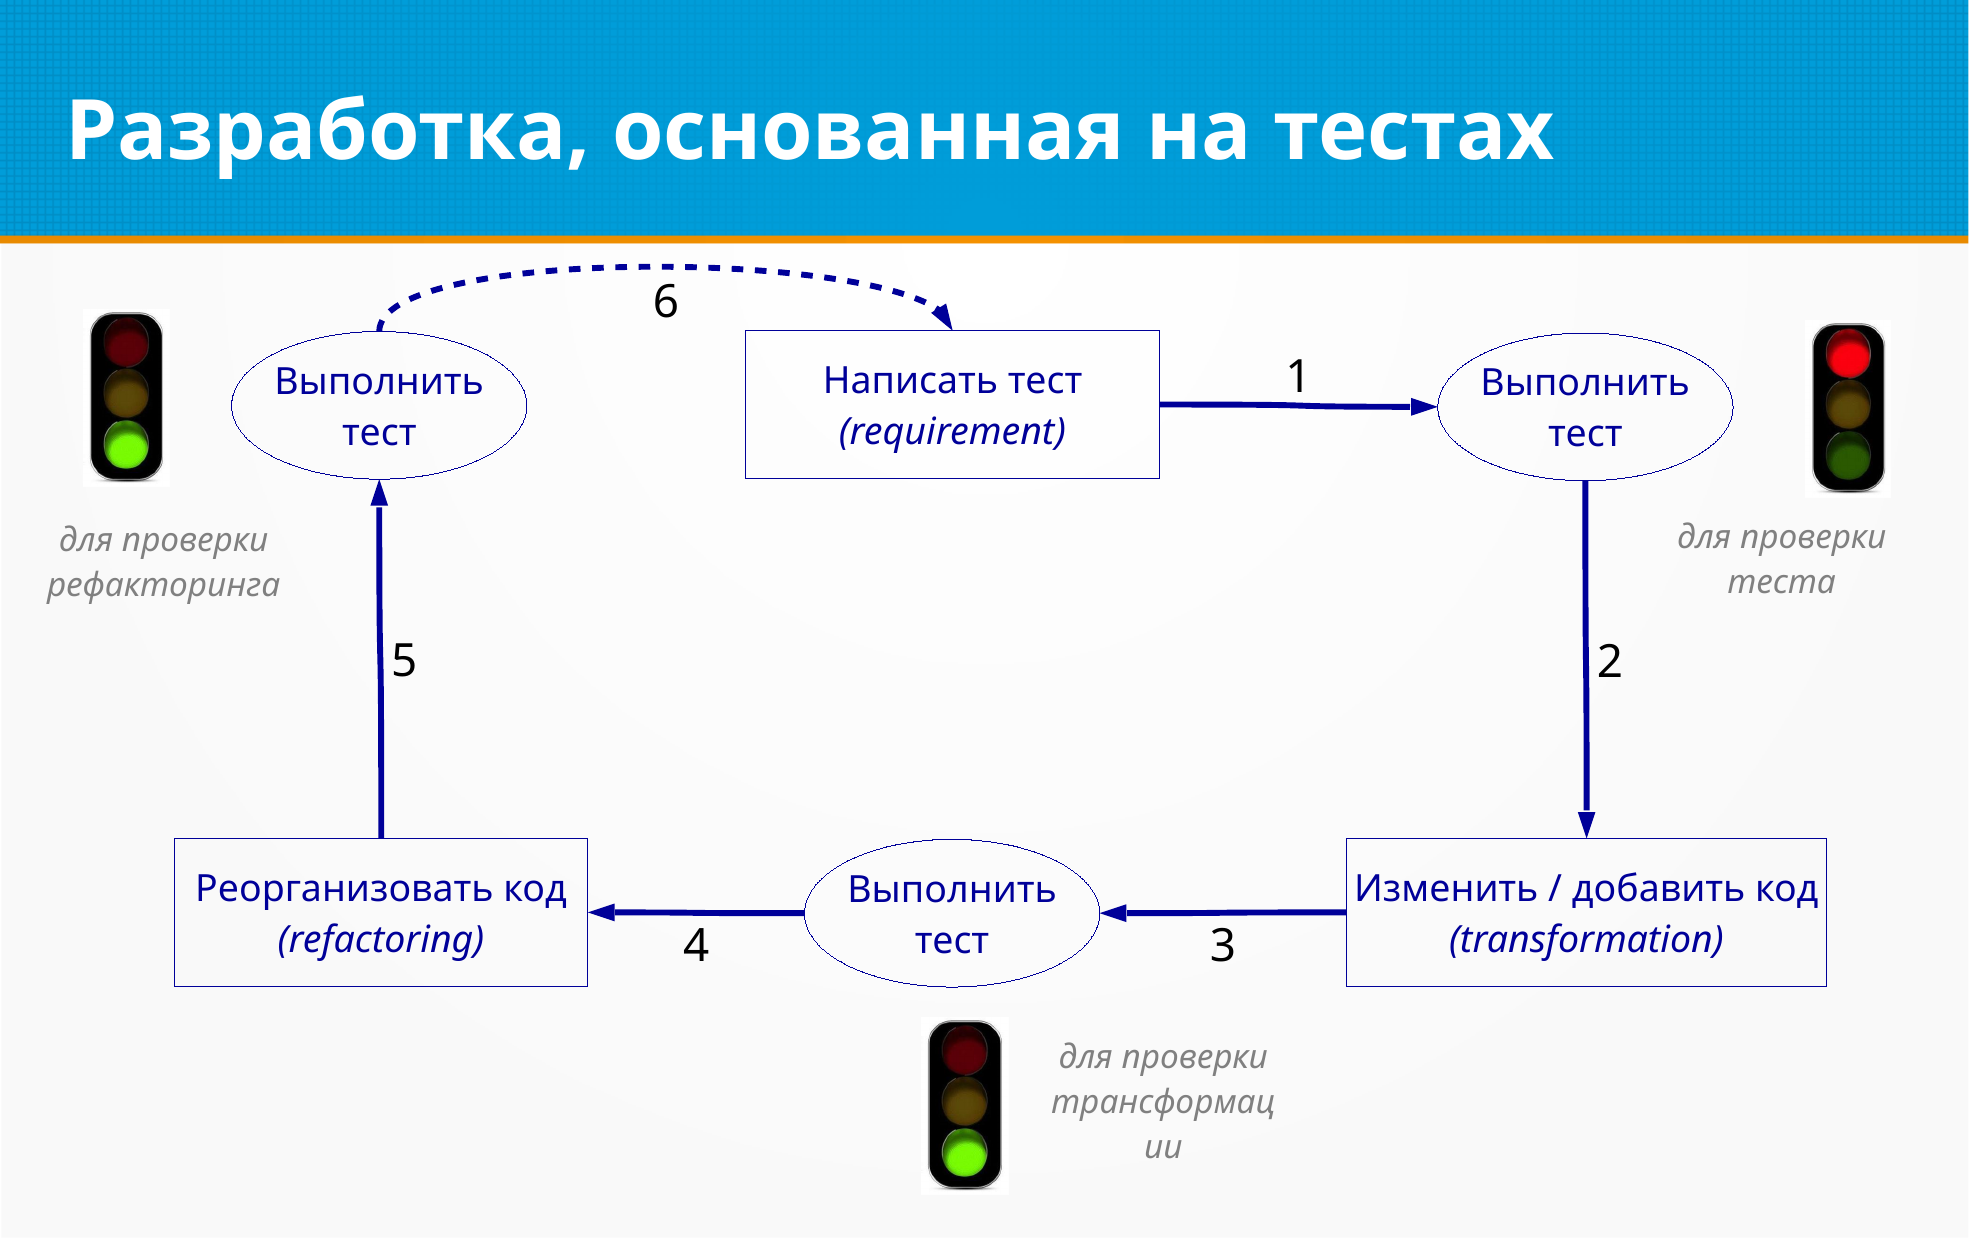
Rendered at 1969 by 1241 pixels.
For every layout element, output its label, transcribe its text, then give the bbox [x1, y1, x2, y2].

text_box Изменить / добавить код (transformation) [1346, 838, 1827, 987]
text_box для проверки трансформации [1036, 1050, 1291, 1151]
text_box Разработка, основанная на тестах [59, 55, 1902, 200]
text_box Выполнить тест [804, 839, 1100, 988]
text_box Выполнить тест [1437, 333, 1734, 481]
picture [0, 236, 1969, 1241]
text_box Реорганизовать код (refactoring) [174, 838, 588, 987]
text_box для проверки теста [1654, 508, 1910, 608]
text_box Выполнить тест [231, 331, 527, 480]
text_box для проверки рефакторинга [36, 511, 292, 612]
text_box Написать тест (requirement) [745, 330, 1160, 479]
